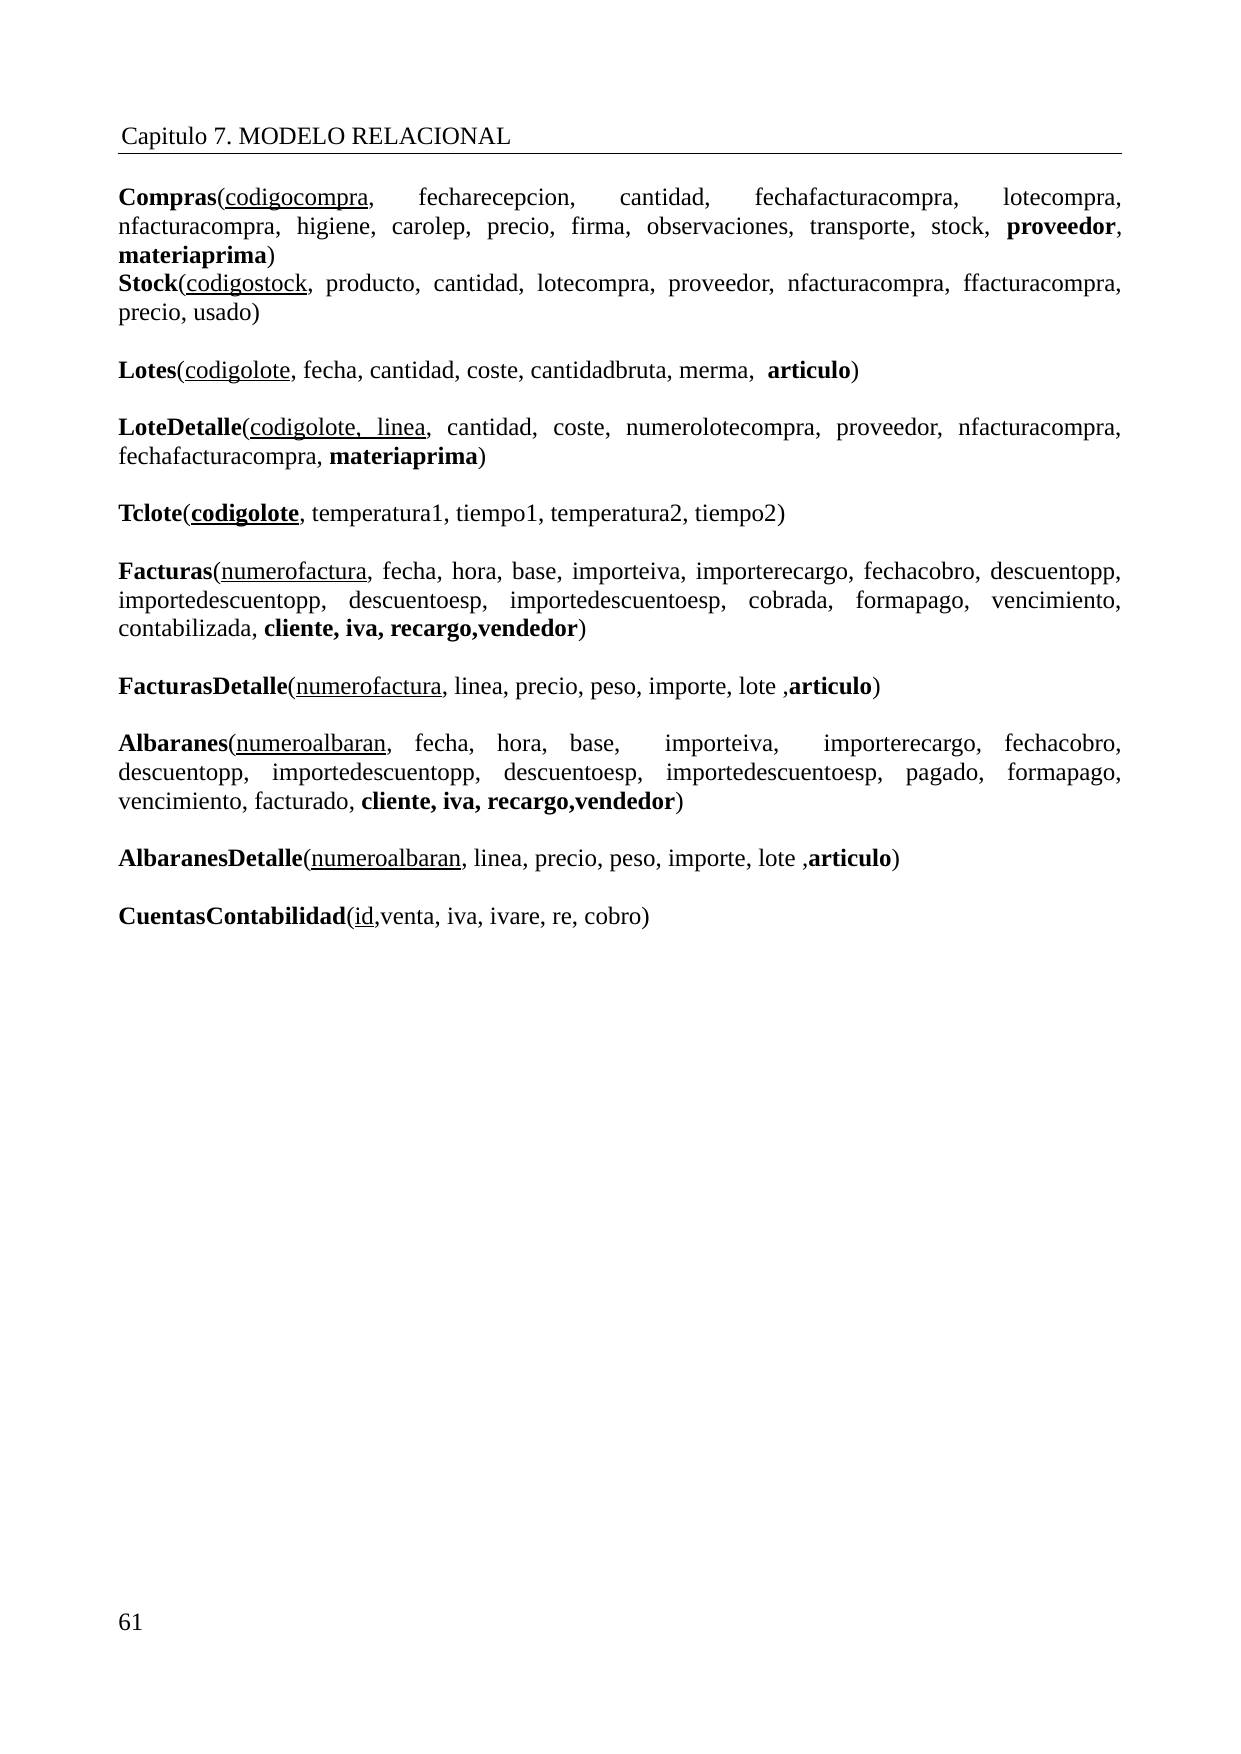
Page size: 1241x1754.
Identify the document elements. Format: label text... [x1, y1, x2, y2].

text Albaranes(numeroalbaran, fecha, hora, base, importeiva, importerecargo, fechacobro, descuentopp, importedescuentopp, descuentoesp, importedescuentoesp, pagado, formapago, vencimiento, facturado, cliente, iva, recargo,vendedor) [118, 728, 1122, 815]
text AlbaranesDetalle(numeroalbaran, linea, precio, peso, importe, lote ,articulo) [118, 843, 1122, 872]
text LoteDetalle(codigolote, linea, cantidad, coste, numerolotecompra, proveedor, nfacturacompra, fechafacturacompra, materiaprima) [118, 412, 1122, 470]
text Tclote(codigolote, temperatura1, tiempo1, temperatura2, tiempo2) [118, 498, 1122, 527]
text Lotes(codigolote, fecha, cantidad, coste, cantidadbruta, merma, articulo) [118, 355, 1122, 383]
text Facturas(numerofactura, fecha, hora, base, importeiva, importerecargo, fechacobro, descuentopp, importedescuentopp, descuentoesp, importedescuentoesp, cobrada, formapago, vencimiento, contabilizada, cliente, iva, recargo,vendedor) [118, 556, 1122, 642]
text FacturasDetalle(numerofactura, linea, precio, peso, importe, lote ,articulo) [118, 671, 1122, 700]
text CuentasContabilidad(id,venta, iva, ivare, re, cobro) [118, 901, 1122, 930]
text Compras(codigocompra, fecharecepcion, cantidad, fechafacturacompra, lotecompra, nfacturacompra, higiene, carolep, precio, firma, observaciones, transporte, stock, proveedor, materiaprima) [118, 182, 1122, 268]
text Stock(codigostock, producto, cantidad, lotecompra, proveedor, nfacturacompra, ffacturacompra, precio, usado) [118, 268, 1122, 326]
